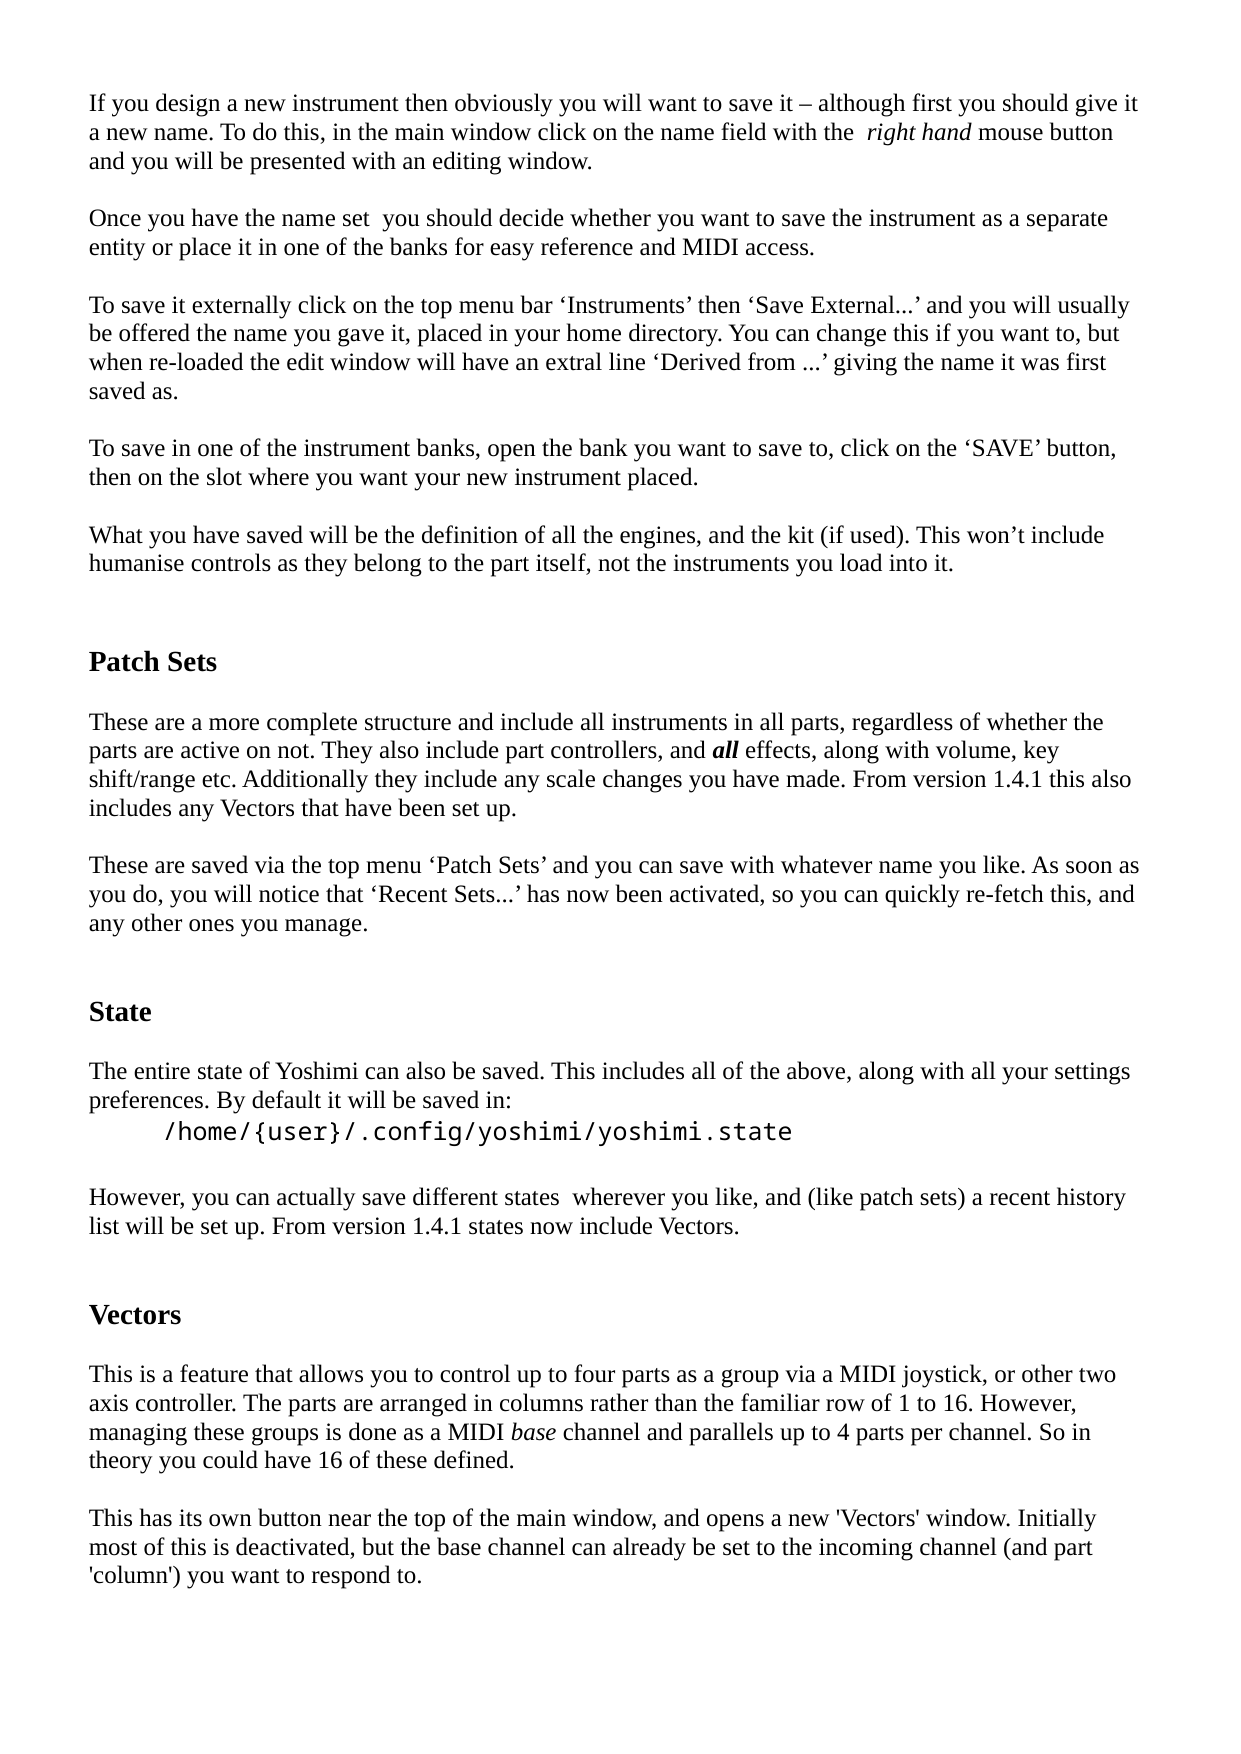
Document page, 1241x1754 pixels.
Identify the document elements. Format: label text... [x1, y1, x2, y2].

text To save it externally click on the top menu bar ‘Instruments’ then ‘Save External...’ and you will usually be offered the name you gave it, placed in your home directory. You can change this if you want to, but when re-loaded the edit window will have an extral line ‘Derived from ...’ giving the name it was first saved as. [88, 290, 1152, 405]
text The entire state of Yoshimi can also be saved. This includes all of the above, along with all your settings preferences. By default it will be saved in: [88, 1056, 1152, 1114]
text Once you have the name set you should decide whether you want to save the instrument as a separate entity or place it in one of the banks for easy reference and MIDI access. [88, 203, 1152, 261]
text These are saved via the top menu ‘Patch Sets’ and you can save with whatever name you like. As soon as you do, you will notice that ‘Recent Sets...’ has now been activated, so you can quickly re-fetch this, and any other ones you manage. [88, 850, 1152, 937]
text Vectors [88, 1297, 1152, 1331]
text State [88, 994, 1152, 1028]
text What you have saved will be the definition of all the engines, and the kit (if used). This won’t include humanise controls as they belong to the part itself, not the instruments you load into it. [88, 520, 1152, 577]
text Patch Sets [88, 644, 1152, 678]
text This is a feature that allows you to control up to four parts as a group via a MIDI joystick, or other two axis controller. The parts are arranged in columns rather than the familiar row of 1 to 16. However, managing these groups is done as a MIDI base channel and parallels up to 4 parts per channel. So in theory you could have 16 of these defined. [88, 1359, 1152, 1474]
text /home/{user}/.config/yoshimi/yoshimi.state [88, 1114, 1152, 1148]
text To save in one of the instrument banks, open the bank you want to save to, click on the ‘SAVE’ button, then on the slot where you want your new instrument placed. [88, 433, 1152, 491]
text If you design a new instrument then obviously you will want to save it – although first you should give it a new name. To do this, in the main window click on the name field with the right hand mouse button and you will be presented with an editing window. [88, 88, 1152, 175]
text These are a more complete structure and include all instruments in all parts, regardless of whether the parts are active on not. They also include part controllers, and all effects, along with volume, key shift/range etc. Additionally they include any scale changes you have made. From version 1.4.1 this also includes any Vectors that have been set up. [88, 707, 1152, 822]
text This has its own button near the top of the main window, and opens a new 'Vectors' window. Initially most of this is deactivated, but the base channel can already be set to the incoming channel (and part 'column') you want to respond to. [88, 1503, 1152, 1589]
text However, you can actually save different states wherever you like, and (like patch sets) a recent history list will be set up. From version 1.4.1 states now include Vectors. [88, 1182, 1152, 1239]
